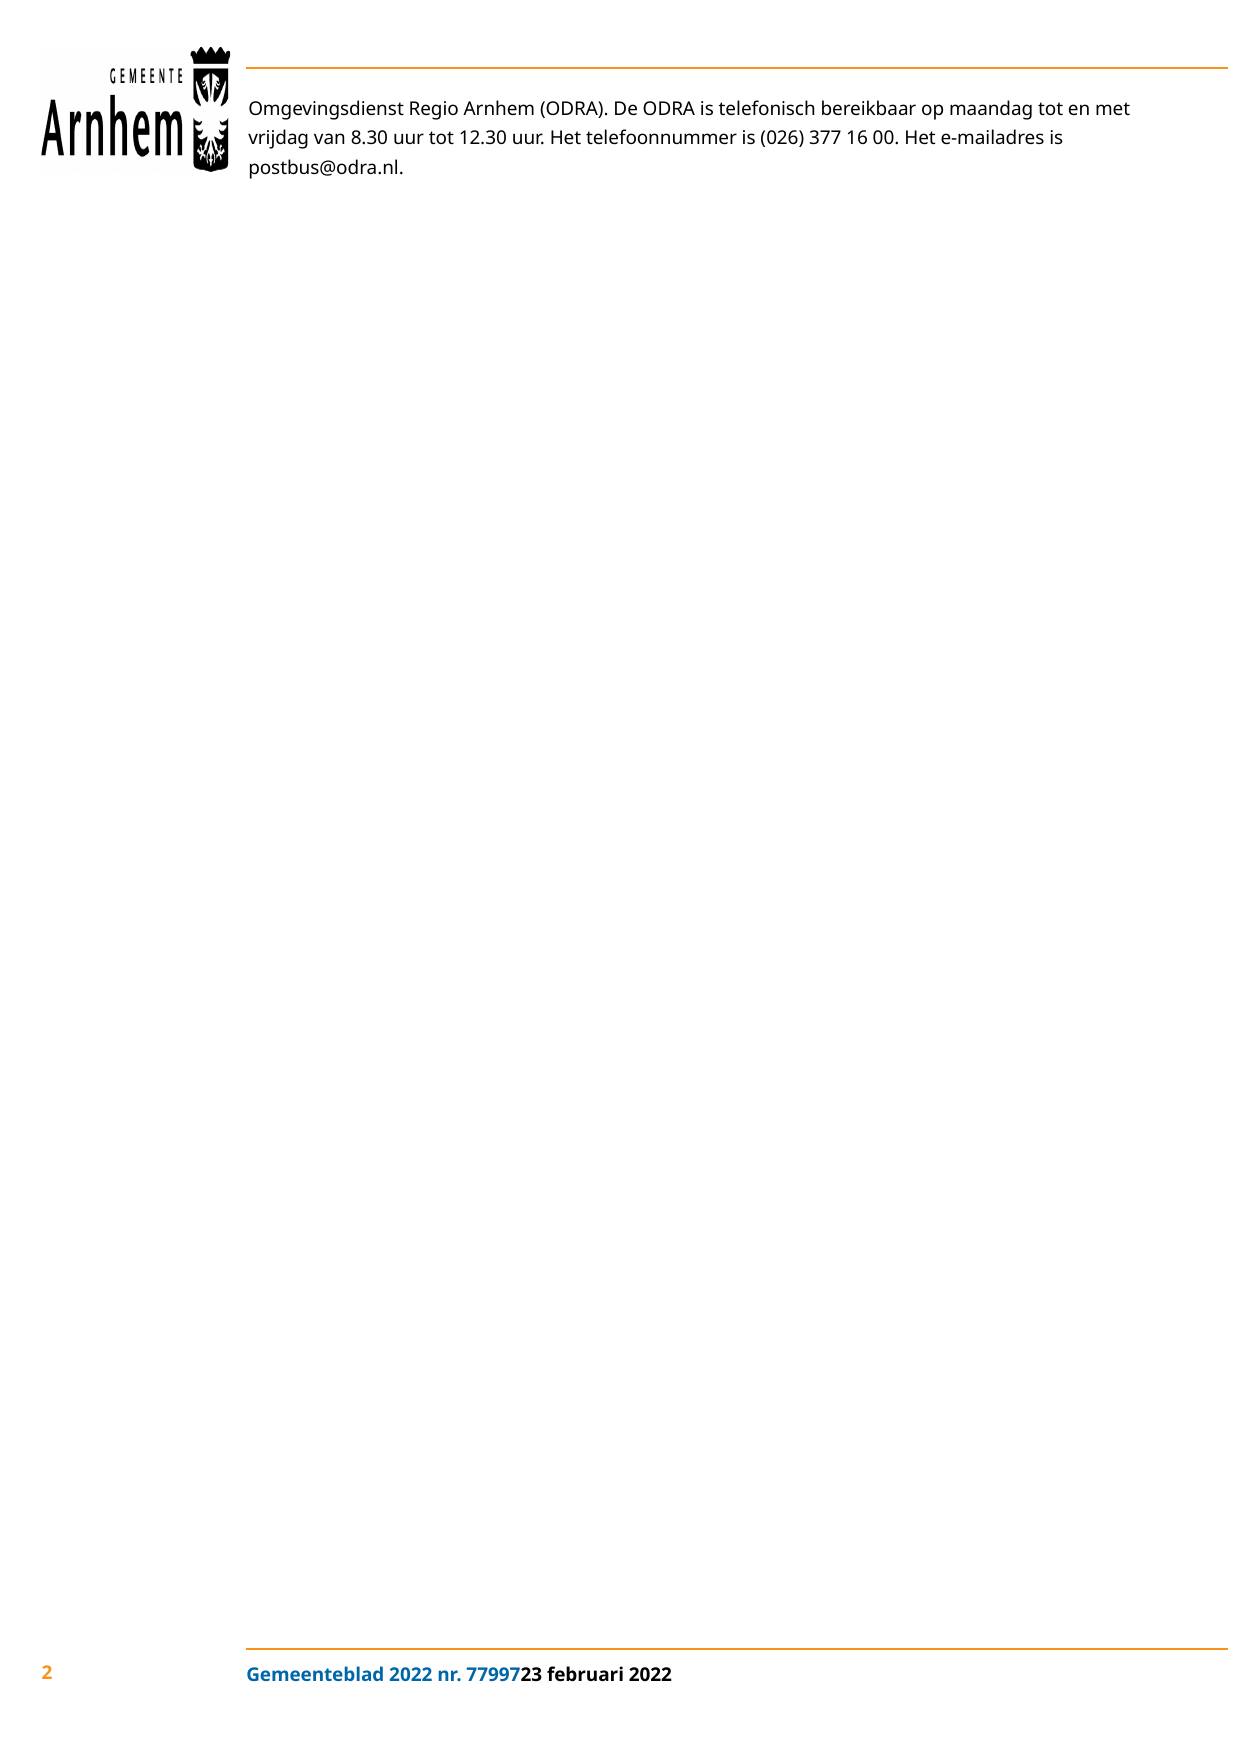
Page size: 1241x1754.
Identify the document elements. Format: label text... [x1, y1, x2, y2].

picture [41, 47, 231, 172]
text Omgevingsdienst Regio Arnhem (ODRA). De ODRA is telefonisch bereikbaar op maandag tot en met vrijdag van 8.30 uur tot 12.30 uur. Het telefoonnummer is (026) 377 16 00. Het e-mailadres is postbus@odra.nl. [248, 95, 1152, 180]
